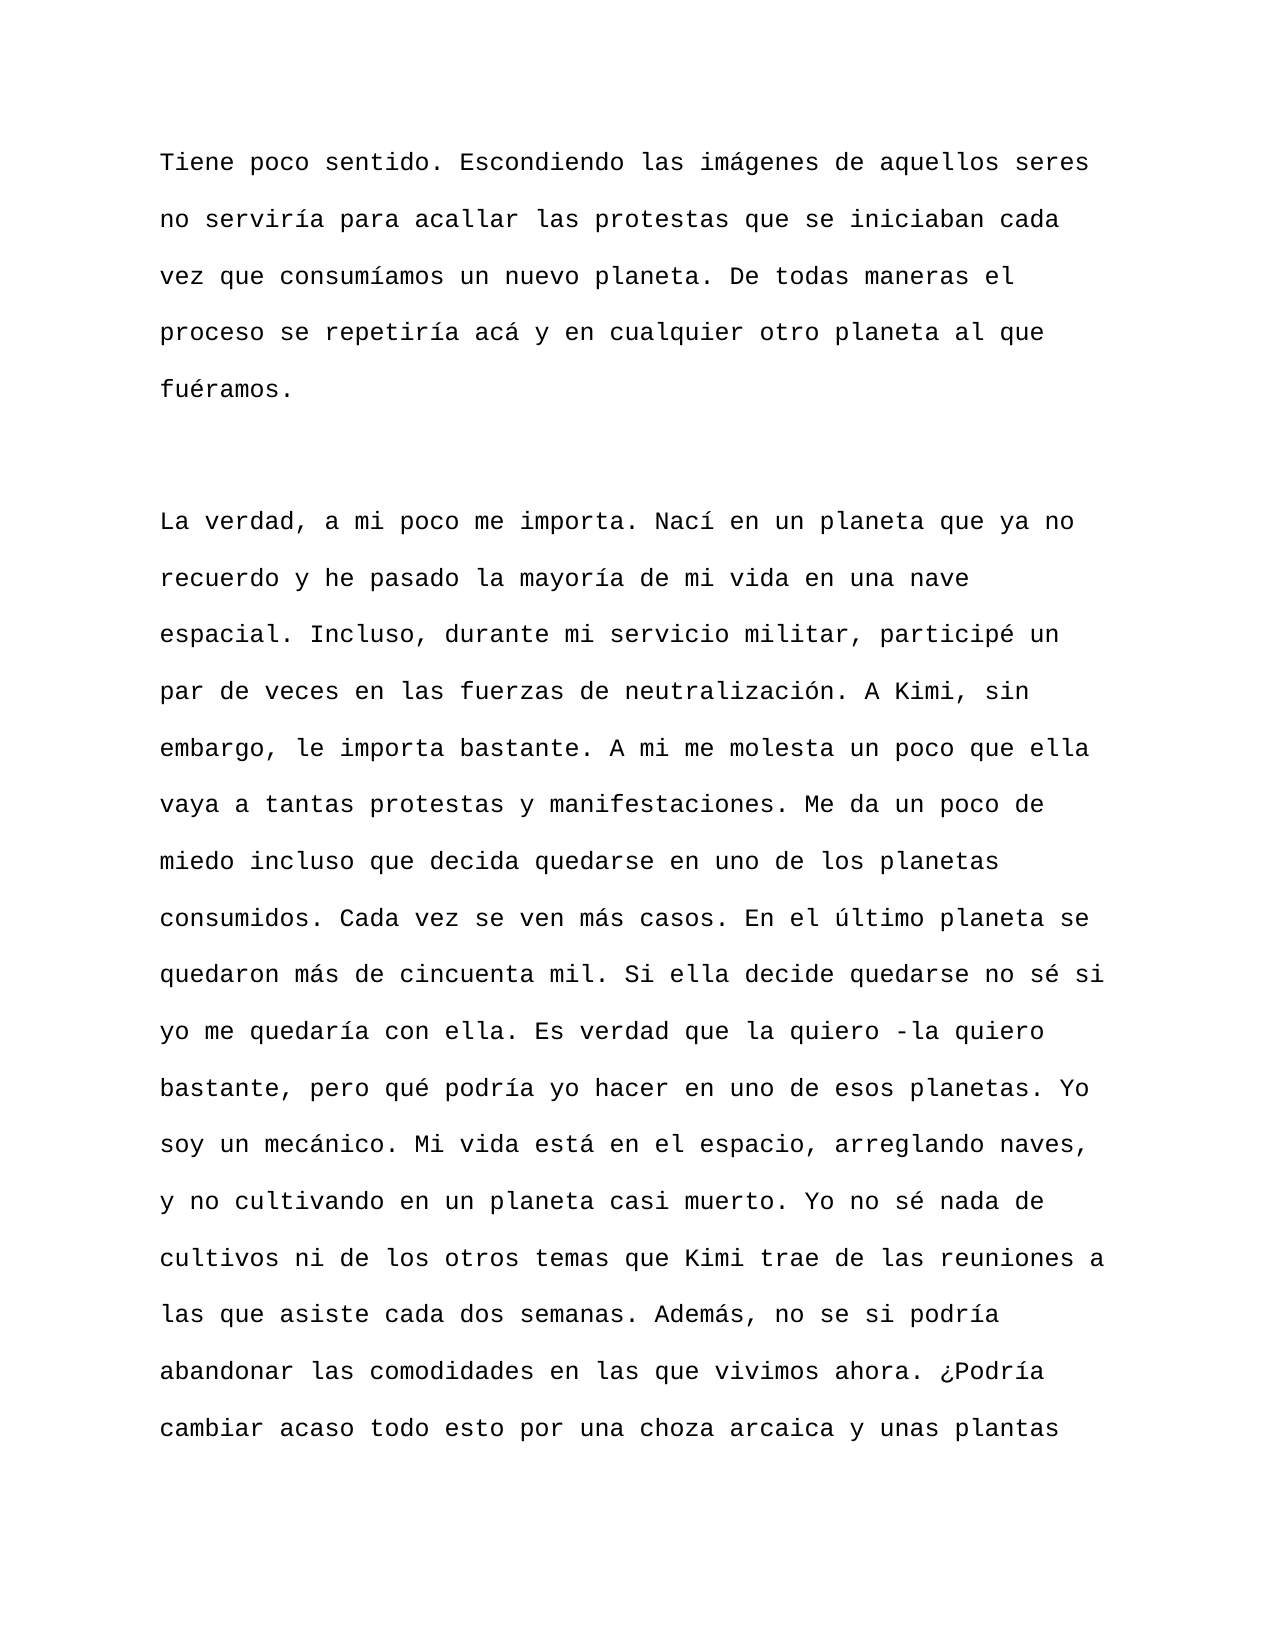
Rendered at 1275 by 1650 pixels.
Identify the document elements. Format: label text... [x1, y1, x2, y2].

text Tiene poco sentido. Escondiendo las imágenes de aquellos seres no serviría para acallar las protestas que se iniciaban cada vez que consumíamos un nuevo planeta. De todas maneras el proceso se repetiría acá y en cualquier otro planeta al que fuéramos. [159, 150, 1116, 405]
text La verdad, a mi poco me importa. Nací en un planeta que ya no recuerdo y he pasado la mayoría de mi vida en una nave espacial. Incluso, durante mi servicio militar, participé un par de veces en las fuerzas de neutralización. A Kimi, sin embargo, le importa bastante. A mi me molesta un poco que ella vaya a tantas protestas y manifestaciones. Me da un poco de miedo incluso que decida quedarse en uno de los planetas consumidos. Cada vez se ven más casos. En el último planeta se quedaron más de cincuenta mil. Si ella decide quedarse no sé si yo me quedaría con ella. Es verdad que la quiero -la quiero bastante, pero qué podría yo hacer en uno de esos planetas. Yo soy un mecánico. Mi vida está en el espacio, arreglando naves, y no cultivando en un planeta casi muerto. Yo no sé nada de cultivos ni de los otros temas que Kimi trae de las reuniones a las que asiste cada dos semanas. Además, no se si podría abandonar las comodidades en las que vivimos ahora. ¿Podría cambiar acaso todo esto por una choza arcaica y unas plantas [159, 509, 1116, 1444]
